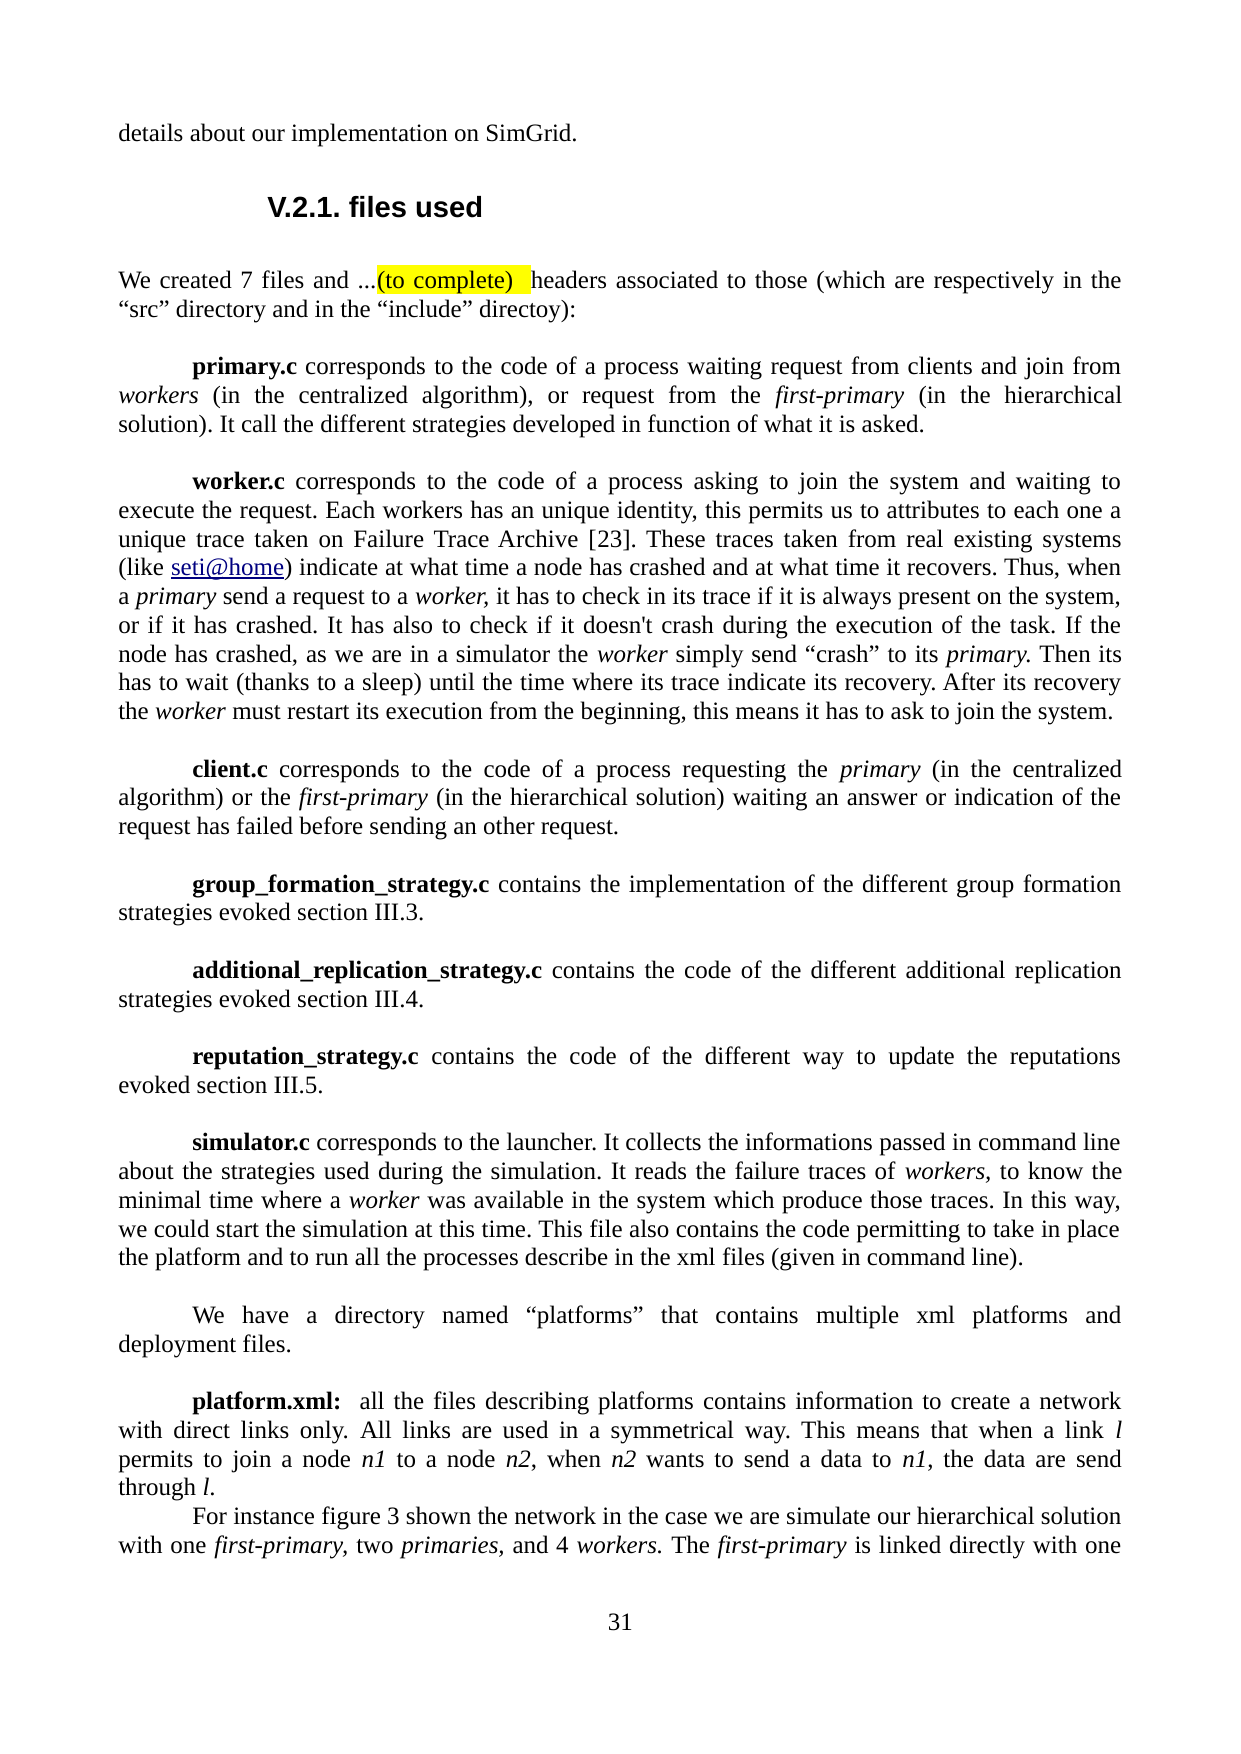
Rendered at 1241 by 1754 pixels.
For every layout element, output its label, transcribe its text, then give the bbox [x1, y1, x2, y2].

text We have a directory named “platforms” that contains multiple xml platforms and deployment files. [118, 1300, 1122, 1357]
text We created 7 files and ...(to complete) headers associated to those (which are respectively in the “src” directory and in the “include” directoy): [118, 265, 1122, 322]
text For instance figure 3 shown the network in the case we are simulate our hierarchical solution with one first-primary, two primaries, and 4 workers. The first-primary is linked directly with one [118, 1501, 1122, 1559]
text primary.c corresponds to the code of a process waiting request from clients and join from workers (in the centralized algorithm), or request from the first-primary (in the hierarchical solution). It call the different strategies developed in function of what it is asked. [118, 351, 1122, 437]
text client.c corresponds to the code of a process requesting the primary (in the centralized algorithm) or the first-primary (in the hierarchical solution) waiting an answer or indication of the request has failed before sending an other request. [118, 754, 1122, 840]
text reputation_strategy.c contains the code of the different way to update the reputations evoked section III.5. [118, 1041, 1122, 1099]
text platform.xml: all the files describing platforms contains information to create a network with direct links only. All links are used in a symmetrical way. This means that when a link l permits to join a node n1 to a node n2, when n2 wants to send a data to n1, the data are send through l. [118, 1386, 1122, 1501]
subtitle V.2.1. files used [118, 190, 1122, 224]
text details about our implementation on SimGrid. [118, 118, 1122, 147]
text worker.c corresponds to the code of a process asking to join the system and waiting to execute the request. Each workers has an unique identity, this permits us to attributes to each one a unique trace taken on Failure Trace Archive [23]. These traces taken from real existing systems (like seti@home) indicate at what time a node has crashed and at what time it recovers. Thus, when a primary send a request to a worker, it has to check in its trace if it is always present on the system, or if it has crashed. It has also to check if it doesn't crash during the execution of the task. If the node has crashed, as we are in a simulator the worker simply send “crash” to its primary. Then its has to wait (thanks to a sleep) until the time where its trace indicate its recovery. After its recovery the worker must restart its execution from the beginning, this means it has to ask to join the system. [118, 466, 1122, 725]
text simulator.c corresponds to the launcher. It collects the informations passed in command line about the strategies used during the simulation. It reads the failure traces of workers, to know the minimal time where a worker was available in the system which produce those traces. In this way, we could start the simulation at this time. This file also contains the code permitting to take in place the platform and to run all the processes describe in the xml files (given in command line). [118, 1127, 1122, 1271]
text additional_replication_strategy.c contains the code of the different additional replication strategies evoked section III.4. [118, 955, 1122, 1012]
text group_formation_strategy.c contains the implementation of the different group formation strategies evoked section III.3. [118, 869, 1122, 926]
